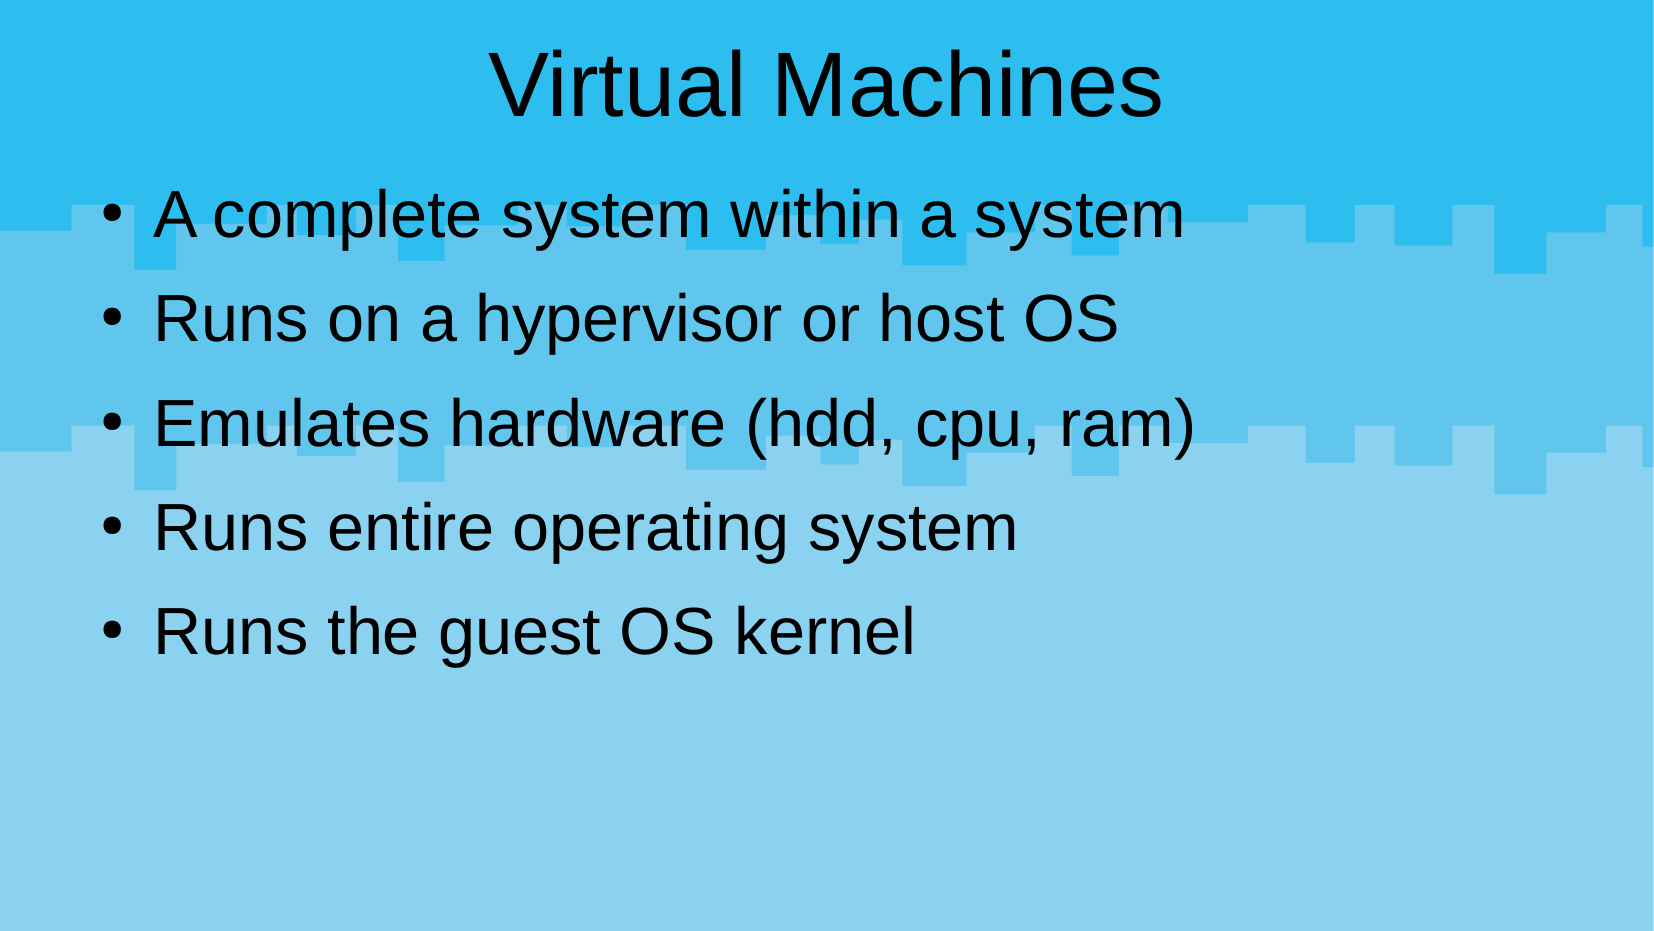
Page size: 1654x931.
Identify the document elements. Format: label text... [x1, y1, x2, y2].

list A complete system within a system Runs on a hypervisor or host OS Emulates hardware (hdd, cpu, ram) Runs entire operating system Runs the guest OS kernel [82, 177, 1571, 827]
picture [0, 0, 1654, 931]
title Virtual Machines [82, 7, 1571, 163]
